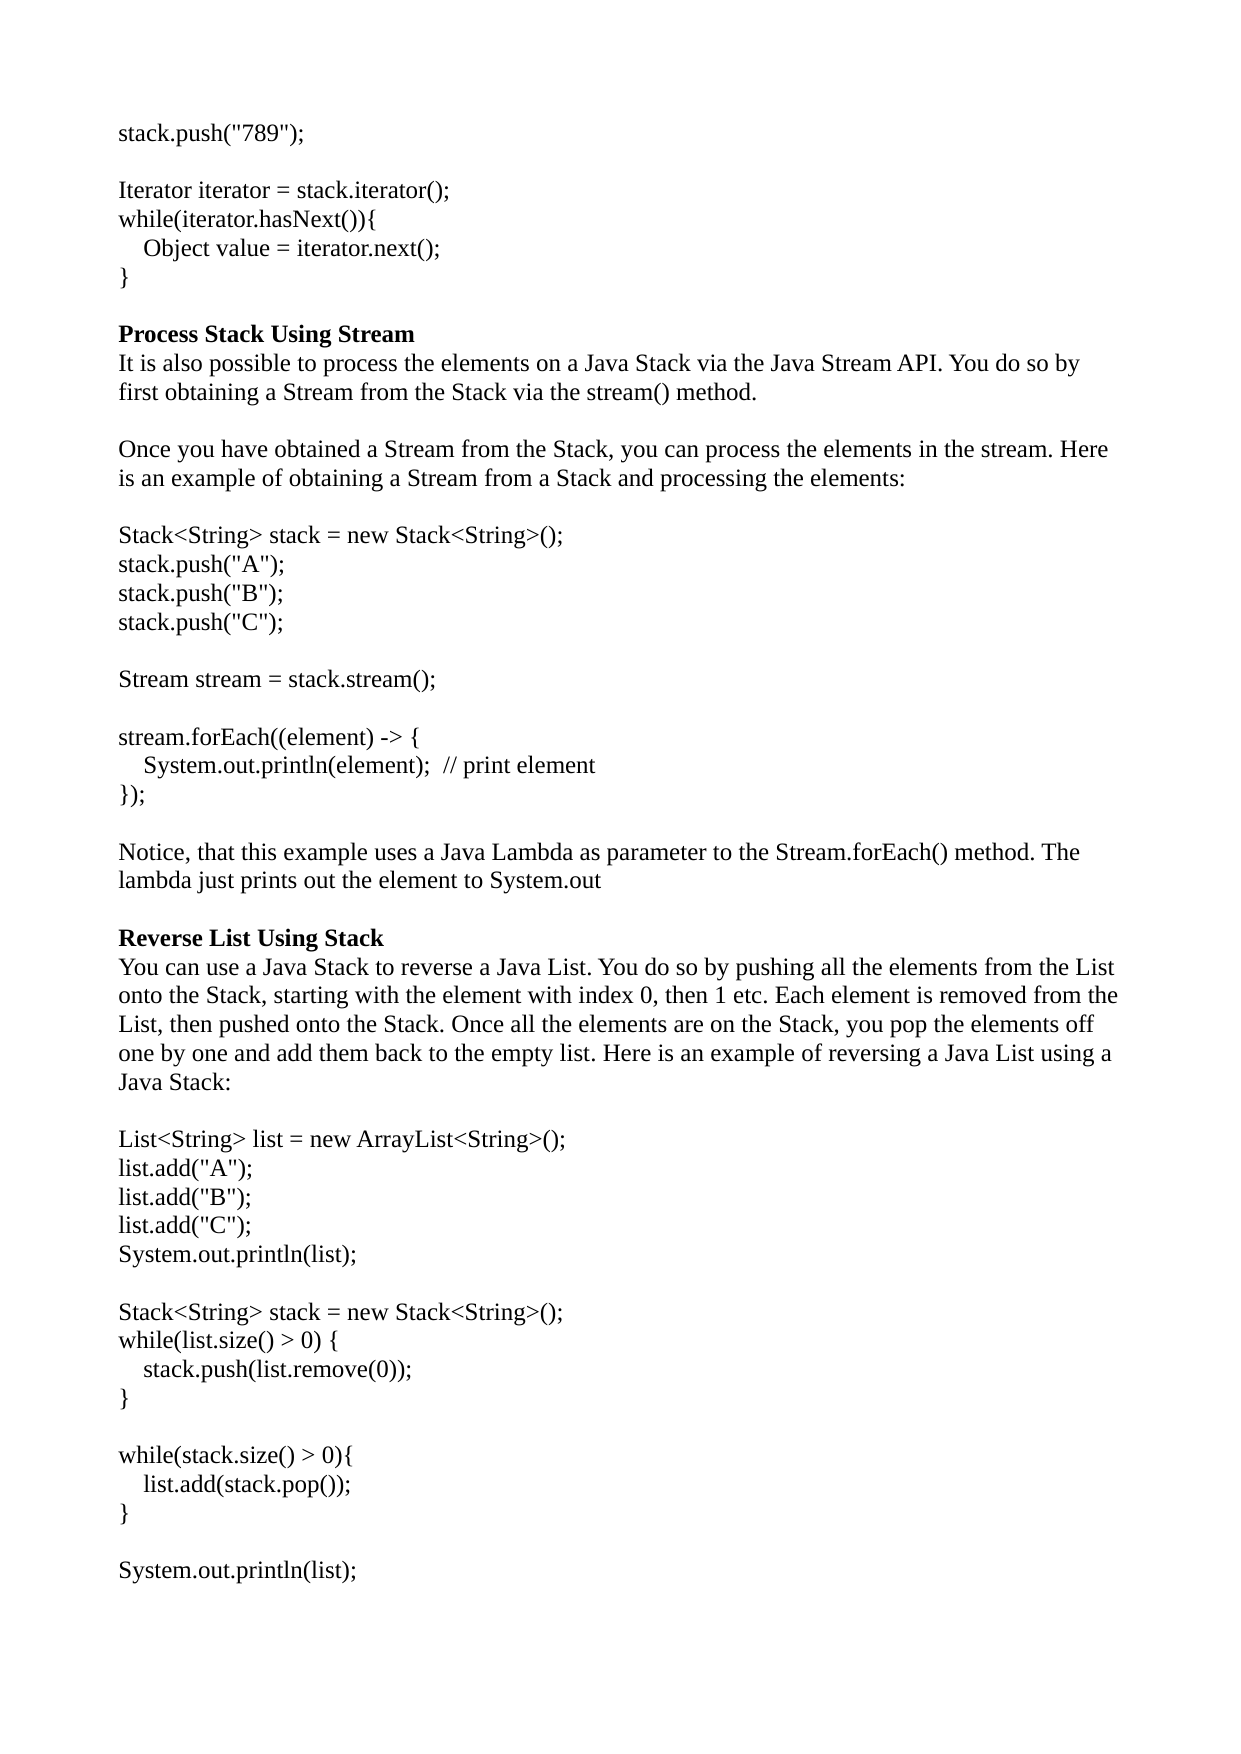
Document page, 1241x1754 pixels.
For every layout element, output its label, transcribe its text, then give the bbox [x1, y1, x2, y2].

text Notice, that this example uses a Java Lambda as parameter to the Stream.forEach() method. The lambda just prints out the element to System.out [118, 837, 1122, 894]
text list.add("C"); [118, 1211, 1122, 1239]
text stack.push("C"); [118, 607, 1122, 636]
text Process Stack Using Stream [118, 319, 1122, 348]
text Stack<String> stack = new Stack<String>(); [118, 521, 1122, 549]
text stack.push("789"); [118, 118, 1122, 147]
text You can use a Java Stack to reverse a Java List. You do so by pushing all the elements from the List onto the Stack, starting with the element with index 0, then 1 etc. Each element is removed from the List, then pushed onto the Stack. Once all the elements are on the Stack, you pop the elements off one by one and add them back to the empty list. Here is an example of reversing a Java List using a Java Stack: [118, 952, 1122, 1096]
text Iterator iterator = stack.iterator(); [118, 176, 1122, 204]
text Once you have obtained a Stream from the Stack, you can process the elements in the stream. Here is an example of obtaining a Stream from a Stack and processing the elements: [118, 434, 1122, 492]
text list.add("B"); [118, 1182, 1122, 1211]
text list.add("A"); [118, 1153, 1122, 1182]
text System.out.println(list); [118, 1556, 1122, 1584]
text Object value = iterator.next(); [118, 233, 1122, 262]
text }); [118, 779, 1122, 808]
text List<String> list = new ArrayList<String>(); [118, 1124, 1122, 1153]
text System.out.println(element); // print element [118, 751, 1122, 779]
text Reverse List Using Stack [118, 923, 1122, 952]
text stack.push(list.remove(0)); [118, 1354, 1122, 1383]
text while(stack.size() > 0){ [118, 1441, 1122, 1469]
text while(iterator.hasNext()){ [118, 204, 1122, 233]
text stack.push("A"); [118, 549, 1122, 578]
text list.add(stack.pop()); [118, 1469, 1122, 1498]
text It is also possible to process the elements on a Java Stack via the Java Stream API. You do so by first obtaining a Stream from the Stack via the stream() method. [118, 348, 1122, 406]
text Stream stream = stack.stream(); [118, 664, 1122, 693]
text Stack<String> stack = new Stack<String>(); [118, 1297, 1122, 1326]
text } [118, 1498, 1122, 1527]
text } [118, 262, 1122, 291]
text stream.forEach((element) -> { [118, 722, 1122, 751]
text System.out.println(list); [118, 1239, 1122, 1268]
text stack.push("B"); [118, 578, 1122, 607]
text while(list.size() > 0) { [118, 1326, 1122, 1354]
text } [118, 1383, 1122, 1412]
